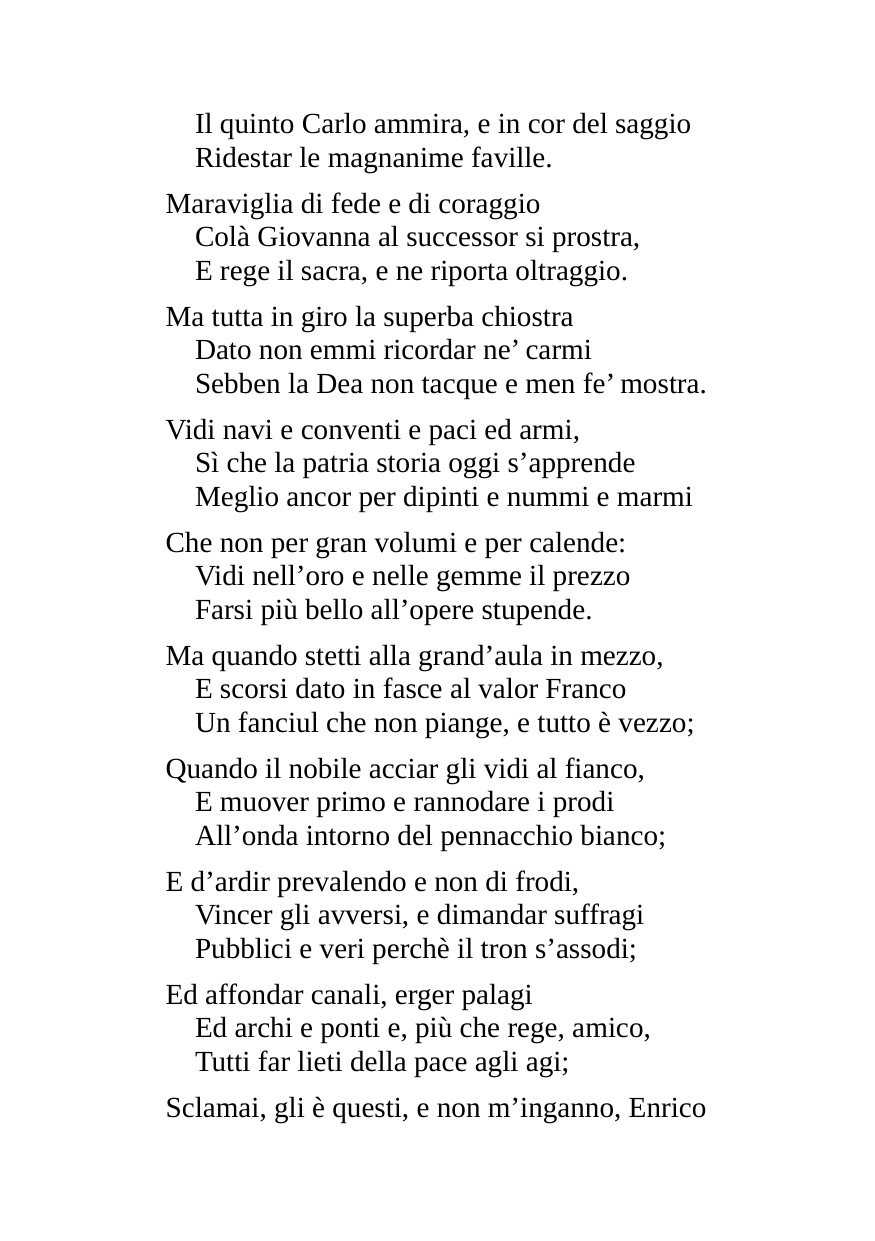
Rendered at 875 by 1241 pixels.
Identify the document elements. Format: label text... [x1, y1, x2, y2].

text Ma tutta in giro la superba chiostra Dato non emmi ricordar ne’ carmi Sebben la Dea non tacque e men fe’ mostra. [165, 299, 768, 399]
text Sclamai, gli è questi, e non m’inganno, Enrico [165, 1090, 768, 1123]
text Ma quando stetti alla grand’aula in mezzo, E scorsi dato in fasce al valor Franco Un fanciul che non piange, e tutto è vezzo; [165, 638, 768, 738]
text Il quinto Carlo ammira, e in cor del saggio Ridestar le magnanime faville. [165, 106, 768, 173]
text Che non per gran volumi e per calende: Vidi nell’oro e nelle gemme il prezzo Farsi più bello all’opere stupende. [165, 525, 768, 625]
text Vidi navi e conventi e paci ed armi, Sì che la patria storia oggi s’apprende Meglio ancor per dipinti e nummi e marmi [165, 412, 768, 512]
text E d’ardir prevalendo e non di frodi, Vincer gli avversi, e dimandar suffragi Pubblici e veri perchè il tron s’assodi; [165, 864, 768, 964]
text Ed affondar canali, erger palagi Ed archi e ponti e, più che rege, amico, Tutti far lieti della pace agli agi; [165, 977, 768, 1077]
text Quando il nobile acciar gli vidi al fianco, E muover primo e rannodare i prodi All’onda intorno del pennacchio bianco; [165, 751, 768, 851]
text Maraviglia di fede e di coraggio Colà Giovanna al successor si prostra, E rege il sacra, e ne riporta oltraggio. [165, 186, 768, 286]
